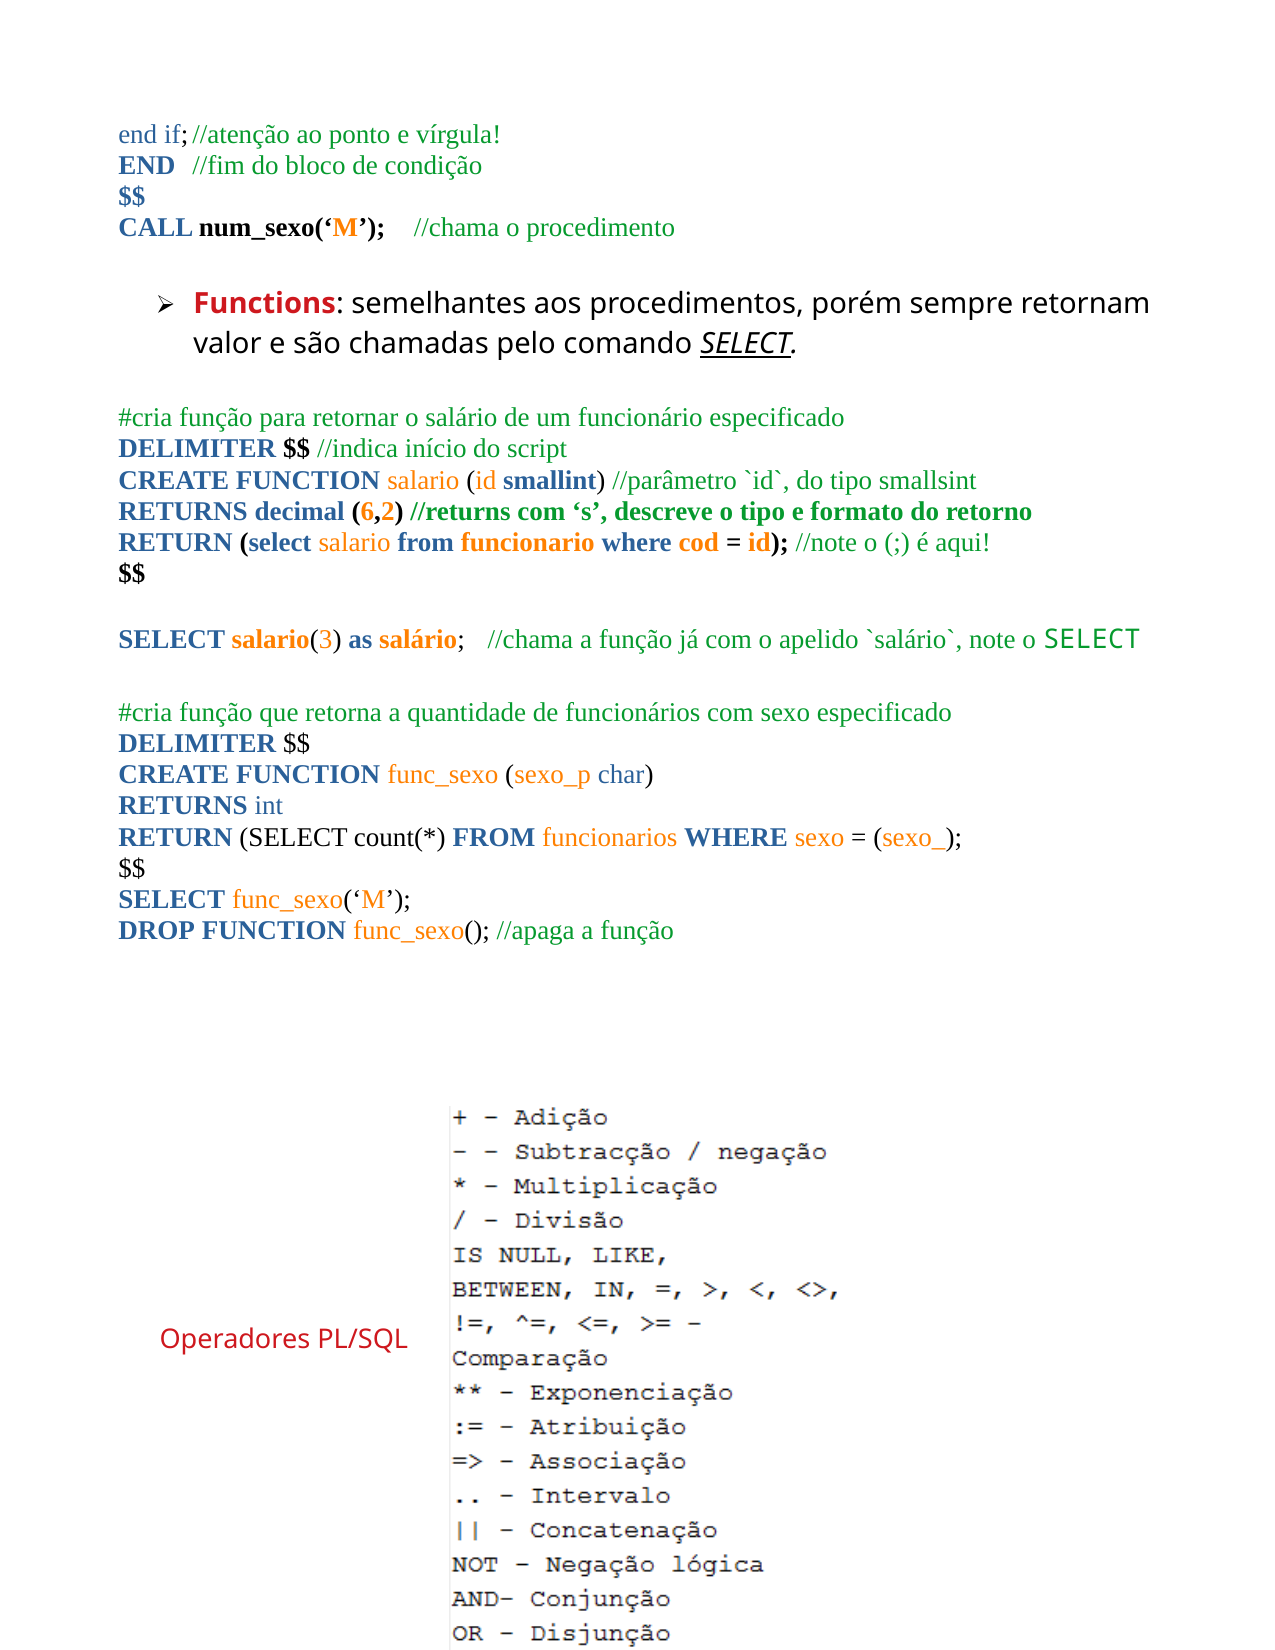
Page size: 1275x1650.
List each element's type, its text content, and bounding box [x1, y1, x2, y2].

text END //fim do bloco de condição [118, 149, 1193, 180]
text Operadores PL/SQL [118, 1319, 449, 1356]
text SELECT func_sexo(‘M’); [118, 883, 1193, 914]
text CREATE FUNCTION func_sexo (sexo_p char) [118, 758, 1193, 789]
text DROP FUNCTION func_sexo(); //apaga a função [118, 914, 1193, 945]
text RETURNS decimal (6,2) //returns com ‘s’, descreve o tipo e formato do retorno [118, 495, 1193, 526]
text end if; //atenção ao ponto e vírgula! [118, 118, 1193, 149]
text $$ [118, 557, 1193, 588]
text CALL num_sexo(‘M’); //chama o procedimento [118, 212, 1193, 243]
text RETURN (SELECT count(*) FROM funcionarios WHERE sexo = (sexo_); [118, 821, 1193, 852]
text $$ [118, 852, 1193, 883]
text [862, 1319, 1193, 1356]
text DELIMITER $$ //indica início do script [118, 433, 1193, 464]
text RETURNS int [118, 789, 1193, 821]
text CREATE FUNCTION salario (id smallint) //parâmetro `id`, do tipo smallsint [118, 464, 1193, 495]
text #cria função que retorna a quantidade de funcionários com sexo especificado [118, 696, 1193, 727]
list Functions: semelhantes aos procedimentos, porém sempre retornam valor e são chamadas pelo comando SELECT. [156, 282, 1193, 362]
text $$ [118, 180, 1193, 212]
picture [449, 1106, 862, 1650]
text RETURN (select salario from funcionario where cod = id); //note o (;) é aqui! [118, 526, 1193, 557]
text #cria função para retornar o salário de um funcionário especificado [118, 401, 1193, 433]
text SELECT salario(3) as salário; //chama a função já com o apelido `salário`, note o SELECT [118, 619, 1193, 656]
text DELIMITER $$ [118, 727, 1193, 758]
